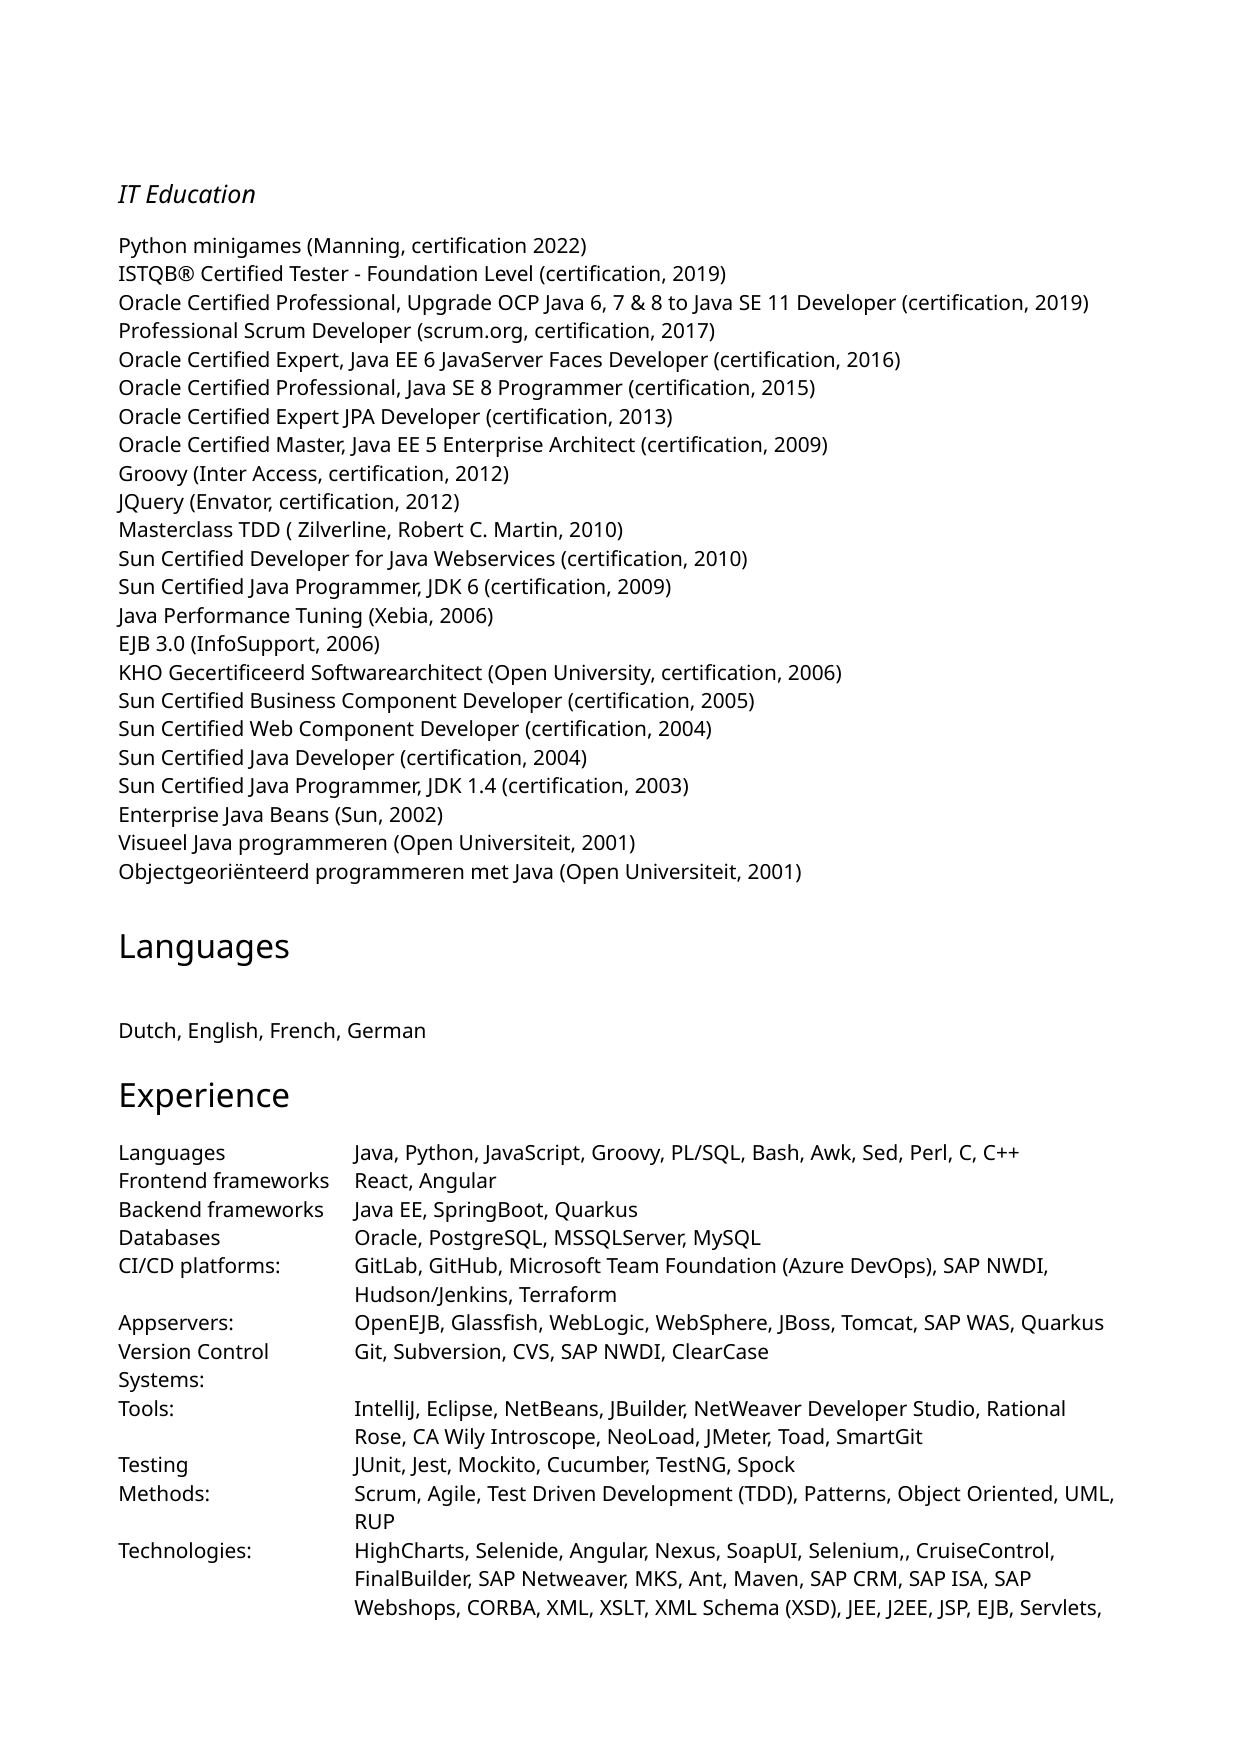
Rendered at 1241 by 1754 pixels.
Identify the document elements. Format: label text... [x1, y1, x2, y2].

table_header Java, Python, JavaScript, Groovy, PL/SQL, Bash, Awk, Sed, Perl, C, C++ [354, 1138, 1122, 1166]
table_cell Oracle Certified Expert, Java EE 6 JavaServer Faces Developer (certification, 2016) [118, 345, 1122, 373]
table_cell GitLab, GitHub, Microsoft Team Foundation (Azure DevOps), SAP NWDI, Hudson/Jenkins, Terraform [354, 1252, 1122, 1308]
table_cell Oracle Certified Professional, Java SE 8 Programmer (certification, 2015) [118, 373, 1122, 402]
table_cell Oracle Certified Master, Java EE 5 Enterprise Architect (certification, 2009) [118, 430, 1122, 459]
table_cell Masterclass TDD ( Zilverline, Robert C. Martin, 2010) [118, 516, 1122, 544]
table_header Python minigames (Manning, certification 2022) [118, 231, 1122, 259]
table_cell Enterprise Java Beans (Sun, 2002) [118, 800, 1122, 828]
table_cell Tools: [118, 1394, 354, 1451]
table_header Languages [118, 1138, 354, 1166]
table_cell Sun Certified Java Developer (certification, 2004) [118, 743, 1122, 771]
table_cell EJB 3.0 (InfoSupport, 2006) [118, 629, 1122, 658]
table_cell OpenEJB, Glassfish, WebLogic, WebSphere, JBoss, Tomcat, SAP WAS, Quarkus [354, 1309, 1122, 1337]
table_cell Oracle, PostgreSQL, MSSQLServer, MySQL [354, 1223, 1122, 1252]
table_cell Visueel Java programmeren (Open Universiteit, 2001) [118, 828, 1122, 857]
text Experience [118, 1072, 1122, 1117]
table_cell Oracle Certified Expert JPA Developer (certification, 2013) [118, 402, 1122, 430]
table_cell JUnit, Jest, Mockito, Cucumber, TestNG, Spock [354, 1451, 1122, 1479]
table_cell HighCharts, Selenide, Angular, Nexus, SoapUI, Selenium,, CruiseControl, FinalBuilder, SAP Netweaver, MKS, Ant, Maven, SAP CRM, SAP ISA, SAP Webshops, CORBA, XML, XSLT, XML Schema (XSD), JEE, J2EE, JSP, EJB, Servlets, [354, 1536, 1122, 1621]
table_cell Scrum, Agile, Test Driven Development (TDD), Patterns, Object Oriented, UML, RUP [354, 1479, 1122, 1536]
table_cell Methods: [118, 1479, 354, 1536]
table_cell Sun Certified Java Programmer, JDK 6 (certification, 2009) [118, 573, 1122, 601]
table_cell Testing [118, 1451, 354, 1479]
table_cell Objectgeoriënteerd programmeren met Java (Open Universiteit, 2001) [118, 857, 1122, 885]
table_cell Sun Certified Developer for Java Webservices (certification, 2010) [118, 544, 1122, 572]
text Dutch, English, French, German [118, 1016, 1122, 1044]
table_cell CI/CD platforms: [118, 1252, 354, 1308]
text Languages [118, 923, 1122, 968]
table_cell Sun Certified Web Component Developer (certification, 2004) [118, 715, 1122, 743]
table_cell Appservers: [118, 1309, 354, 1337]
table_cell IntelliJ, Eclipse, NetBeans, JBuilder, NetWeaver Developer Studio, Rational Rose, CA Wily Introscope, NeoLoad, JMeter, Toad, SmartGit [354, 1394, 1122, 1451]
table_cell JQuery (Envator, certification, 2012) [118, 487, 1122, 516]
table_cell Git, Subversion, CVS, SAP NWDI, ClearCase [354, 1337, 1122, 1394]
text IT Education [118, 176, 1122, 210]
table_cell Databases [118, 1223, 354, 1252]
table_cell Groovy (Inter Access, certification, 2012) [118, 459, 1122, 487]
table_cell Technologies: [118, 1536, 354, 1621]
table_cell Java Performance Tuning (Xebia, 2006) [118, 601, 1122, 629]
table_cell KHO Gecertificeerd Softwarearchitect (Open University, certification, 2006) [118, 658, 1122, 686]
table_cell ISTQB® Certified Tester - Foundation Level (certification, 2019) [118, 260, 1122, 288]
table_cell Version Control Systems: [118, 1337, 354, 1394]
table_cell Sun Certified Java Programmer, JDK 1.4 (certification, 2003) [118, 771, 1122, 800]
table_cell Oracle Certified Professional, Upgrade OCP Java 6, 7 & 8 to Java SE 11 Developer (certification, 2019) [118, 288, 1122, 316]
table_cell Sun Certified Business Component Developer (certification, 2005) [118, 686, 1122, 714]
table_cell Frontend frameworks [118, 1166, 354, 1195]
table_cell Java EE, SpringBoot, Quarkus [354, 1195, 1122, 1223]
table_cell React, Angular [354, 1166, 1122, 1195]
table_cell Backend frameworks [118, 1195, 354, 1223]
table_cell Professional Scrum Developer (scrum.org, certification, 2017) [118, 316, 1122, 345]
